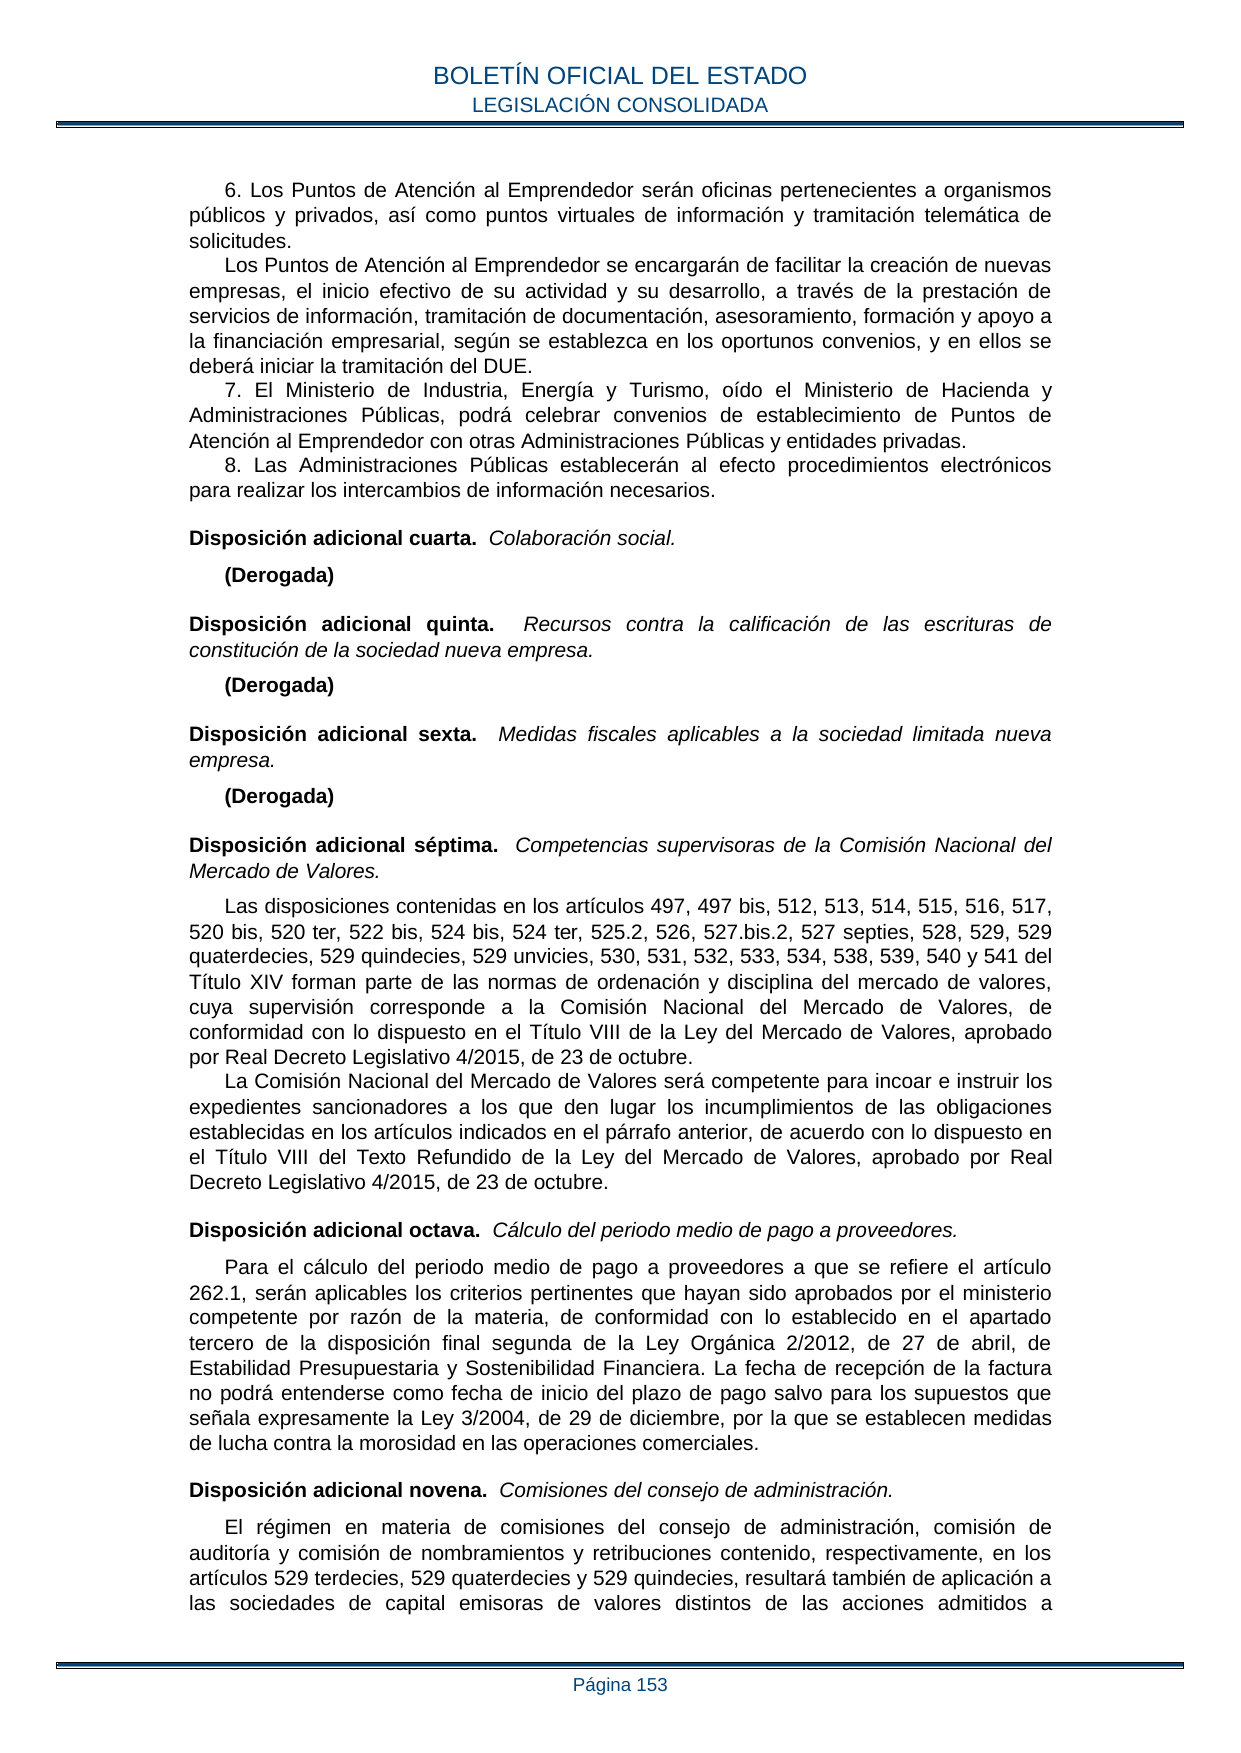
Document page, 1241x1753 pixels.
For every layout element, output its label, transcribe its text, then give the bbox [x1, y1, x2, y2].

text artículos 529 terdecies, 529 quaterdecies y 529 quindecies, resultará también de aplicación a [189, 1566, 1076, 1591]
text Disposición adicional cuarta. Colaboración social. [189, 522, 701, 552]
text el Título VIII del Texto Refundido de la Ley del Mercado de Valores, aprobado por Real [189, 1145, 1076, 1170]
text Disposición adicional séptima. Competencias supervisoras de la Comisión Nacional del [189, 828, 1076, 858]
text 7 [224, 373, 236, 398]
text (Derogada) [224, 669, 359, 699]
text Disposición adicional novena. Comisiones del consejo de administración. [189, 1474, 919, 1504]
text constitución de la sociedad nueva empresa. [189, 637, 1076, 662]
text Para el cálculo del periodo medio de pago a proveedores a que se refiere el artículo [224, 1251, 1076, 1280]
text (Derogada) [224, 559, 359, 588]
picture [57, 122, 1183, 127]
text 262.1, serán aplicables los criterios pertinentes que hayan sido aprobados por el ministerio [189, 1280, 1076, 1301]
text 520 bis, 520 ter, 522 bis, 524 bis, 524 ter, 525.2, 526, 527.bis.2, 527 septies, 528, 529, 529 [189, 920, 1076, 940]
text conformidad con lo dispuesto en el Título VIII de la Ley del Mercado de Valores, aprobado [189, 1020, 1076, 1045]
text las sociedades de capital emisoras de valores distintos de las acciones admitidos a [189, 1591, 1076, 1616]
text BOLETÍN OFICIAL DEL ESTADO [433, 56, 832, 92]
text competente por razón de la materia, de conformidad con lo establecido en el apartado [189, 1301, 1076, 1330]
text Página 153 [573, 1670, 692, 1697]
text 6 [224, 173, 236, 198]
text . El Ministerio de Industria, Energía y Turismo, oído el Ministerio de Hacienda y [236, 373, 1076, 398]
text Disposición adicional octava. Cálculo del periodo medio de pago a proveedores. [189, 1214, 984, 1243]
text solicitudes. [189, 228, 1076, 253]
text 8. Las Administraciones Públicas establecerán al efecto procedimientos electrónicos [224, 448, 1076, 478]
text servicios de información, tramitación de documentación, asesoramiento, formación y apoyo a [189, 303, 1076, 328]
text Estabilidad Presupuestaria y Sostenibilidad Financiera. La fecha de recepción de la factura [189, 1355, 1076, 1380]
text La Comisión Nacional del Mercado de Valores será competente para incoar e instruir los [224, 1065, 1076, 1095]
text Decreto Legislativo 4/2015, de 23 de octubre. [189, 1170, 1076, 1195]
text cuya supervisión corresponde a la Comisión Nacional del Mercado de Valores, de [189, 995, 1076, 1020]
text Atención al Emprendedor con otras Administraciones Públicas y entidades privadas. [189, 428, 1076, 453]
text LEGISLACIÓN CONSOLIDADA [472, 89, 793, 118]
text tercero de la disposición final segunda de la Ley Orgánica 2/2012, de 27 de abril, de [189, 1330, 1076, 1355]
text no podrá entenderse como fecha de inicio del plazo de pago salvo para los supuestos que [189, 1380, 1076, 1405]
text empresa. [189, 748, 1076, 773]
text auditoría y comisión de nombramientos y retribuciones contenido, respectivamente, en los [189, 1541, 1076, 1566]
text para realizar los intercambios de información necesarios. [189, 473, 741, 503]
text . Los Puntos de Atención al Emprendedor serán oficinas pertenecientes a organismos [236, 173, 1076, 198]
text Los Puntos de Atención al Emprendedor se encargarán de facilitar la creación de nuevas [224, 248, 1076, 278]
text establecidas en los artículos indicados en el párrafo anterior, de acuerdo con lo dispuesto en [189, 1120, 1076, 1145]
text El régimen en materia de comisiones del consejo de administración, comisión de [224, 1511, 1076, 1541]
text Mercado de Valores. [189, 858, 1076, 883]
text la financiación empresarial, según se establezca en los oportunos convenios, y en ellos se [189, 328, 1076, 353]
text quaterdecies, 529 quindecies, 529 unvicies, 530, 531, 532, 533, 534, 538, 539, 540 y 541 del [189, 940, 1076, 970]
picture [57, 1663, 1183, 1668]
text deberá iniciar la tramitación del DUE. [189, 353, 1076, 378]
text Título XIV forman parte de las normas de ordenación y disciplina del mercado de valores, [189, 970, 1076, 995]
text señala expresamente la Ley 3/2004, de 29 de diciembre, por la que se establecen medidas [189, 1405, 1076, 1430]
text Disposición adicional quinta. Recursos contra la calificación de las escrituras de [189, 607, 1076, 637]
text Disposición adicional sexta. Medidas fiscales aplicables a la sociedad limitada nueva [189, 718, 1076, 748]
text de lucha contra la morosidad en las operaciones comerciales. [189, 1430, 1076, 1455]
text públicos y privados, así como puntos virtuales de información y tramitación telemática de [189, 198, 1076, 228]
text (Derogada) [224, 779, 359, 809]
text Las disposiciones contenidas en los artículos 497, 497 bis, 512, 513, 514, 515, 516, 517, [224, 890, 1076, 920]
text por Real Decreto Legislativo 4/2015, de 23 de octubre. [189, 1045, 1076, 1070]
text empresas, el inicio efectivo de su actividad y su desarrollo, a través de la prestación de [189, 278, 1076, 303]
text expedientes sancionadores a los que den lugar los incumplimientos de las obligaciones [189, 1095, 1076, 1120]
text Administraciones Públicas, podrá celebrar convenios de establecimiento de Puntos de [189, 398, 1076, 428]
